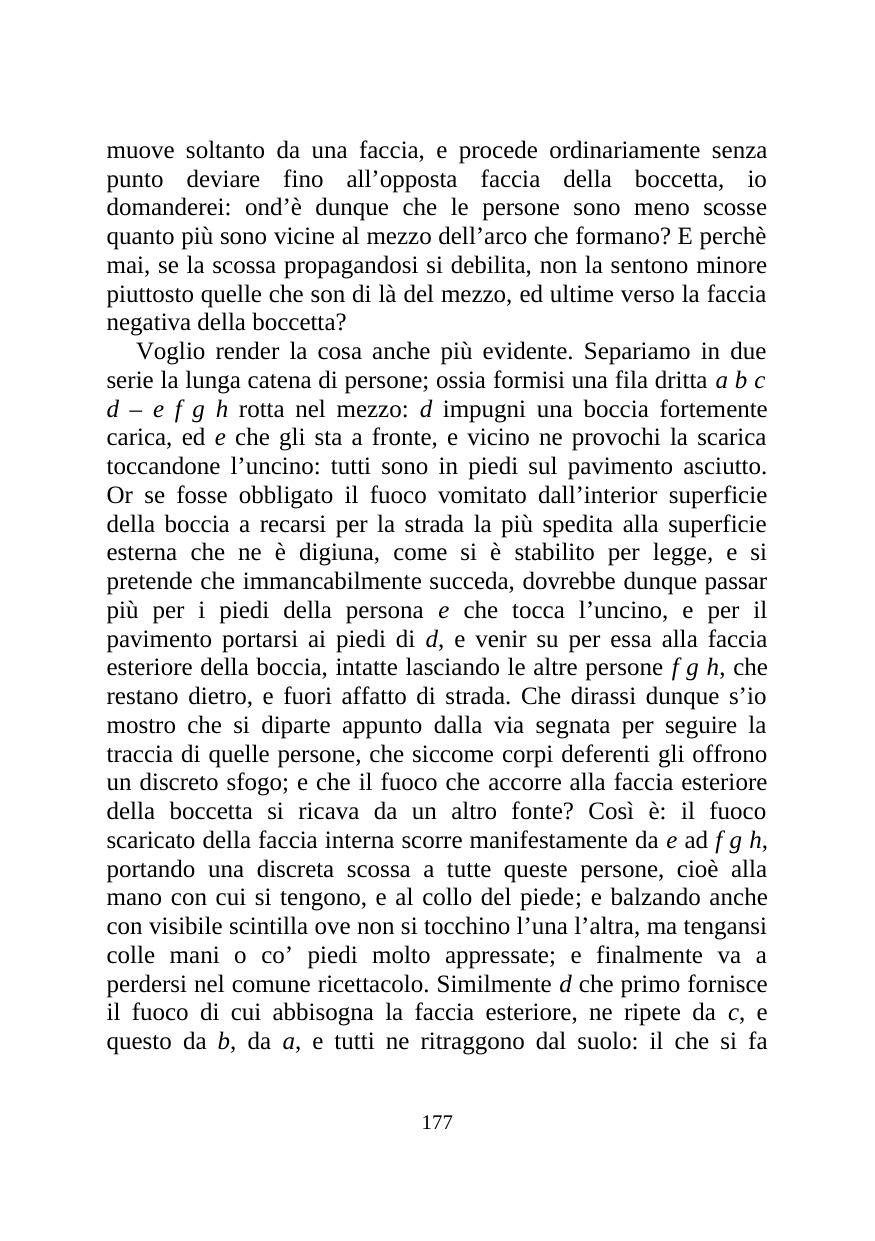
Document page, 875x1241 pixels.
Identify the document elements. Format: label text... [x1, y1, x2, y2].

text muove soltanto da una faccia, e procede ordinariamente senza punto deviare fino all’opposta faccia della boccetta, io domanderei: ond’è dunque che le persone sono meno scosse quanto più sono vicine al mezzo dell’arco che formano? E perchè mai, se la scossa propagandosi si debilita, non la sentono minore piuttosto quelle che son di là del mezzo, ed ultime verso la faccia negativa della boccetta? [106, 135, 768, 336]
text Voglio render la cosa anche più evidente. Separiamo in due serie la lunga catena di persone; ossia formisi una fila dritta a b c d – e f g h rotta nel mezzo: d impugni una boccia fortemente carica, ed e che gli sta a fronte, e vicino ne provochi la scarica toccandone l’uncino: tutti sono in piedi sul pavimento asciutto. Or se fosse obbligato il fuoco vomitato dall’interior superficie della boccia a recarsi per la strada la più spedita alla superficie esterna che ne è digiuna, come si è stabilito per legge, e si pretende che immancabilmente succeda, dovrebbe dunque passar più per i piedi della persona e che tocca l’uncino, e per il pavimento portarsi ai piedi di d, e venir su per essa alla faccia esteriore della boccia, intatte lasciando le altre persone f g h, che restano dietro, e fuori affatto di strada. Che dirassi dunque s’io mostro che si diparte appunto dalla via segnata per seguire la traccia di quelle persone, che siccome corpi deferenti gli offrono un discreto sfogo; e che il fuoco che accorre alla faccia esteriore della boccetta si ricava da un altro fonte? Così è: il fuoco scaricato della faccia interna scorre manifestamente da e ad f g h, portando una discreta scossa a tutte queste persone, cioè alla mano con cui si tengono, e al collo del piede; e balzando anche con visibile scintilla ove non si tocchino l’una l’altra, ma tengansi colle mani o co’ piedi molto appressate; e finalmente va a perdersi nel comune ricettacolo. Similmente d che primo fornisce il fuoco di cui abbisogna la faccia esteriore, ne ripete da c, e questo da b, da a, e tutti ne ritraggono dal suolo: il che si fa [106, 336, 768, 1055]
